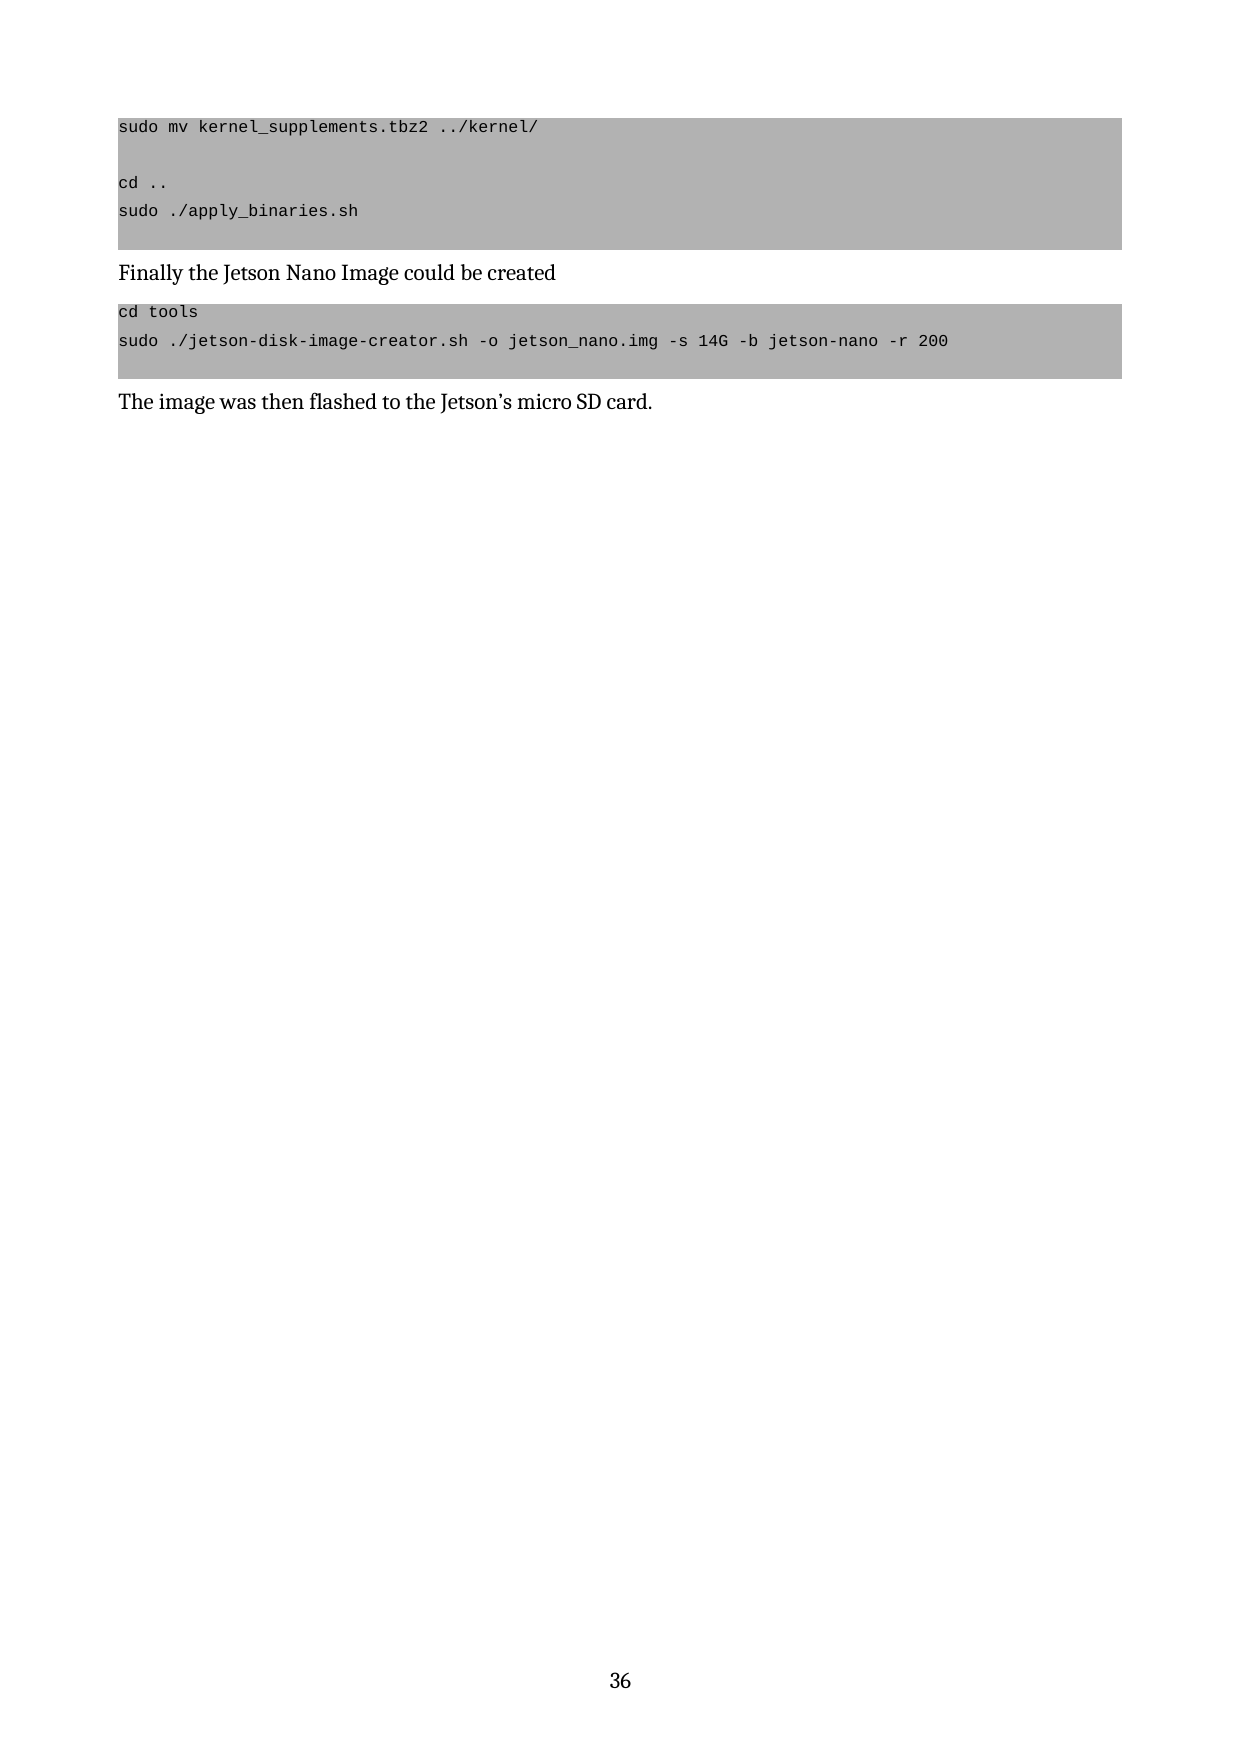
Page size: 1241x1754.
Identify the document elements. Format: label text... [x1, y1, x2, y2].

text sudo ./jetson-disk-image-creator.sh -o jetson_nano.img -s 14G -b jetson-nano -r 200 [118, 332, 1122, 351]
text Finally the Jetson Nano Image could be created [118, 259, 1122, 286]
text sudo mv kernel_supplements.tbz2 ../kernel/ [118, 118, 1122, 137]
text The image was then flashed to the Jetson’s micro SD card. [118, 389, 1122, 415]
text cd .. [118, 174, 1122, 193]
text sudo ./apply_binaries.sh [118, 203, 1122, 222]
text cd tools [118, 304, 1122, 323]
